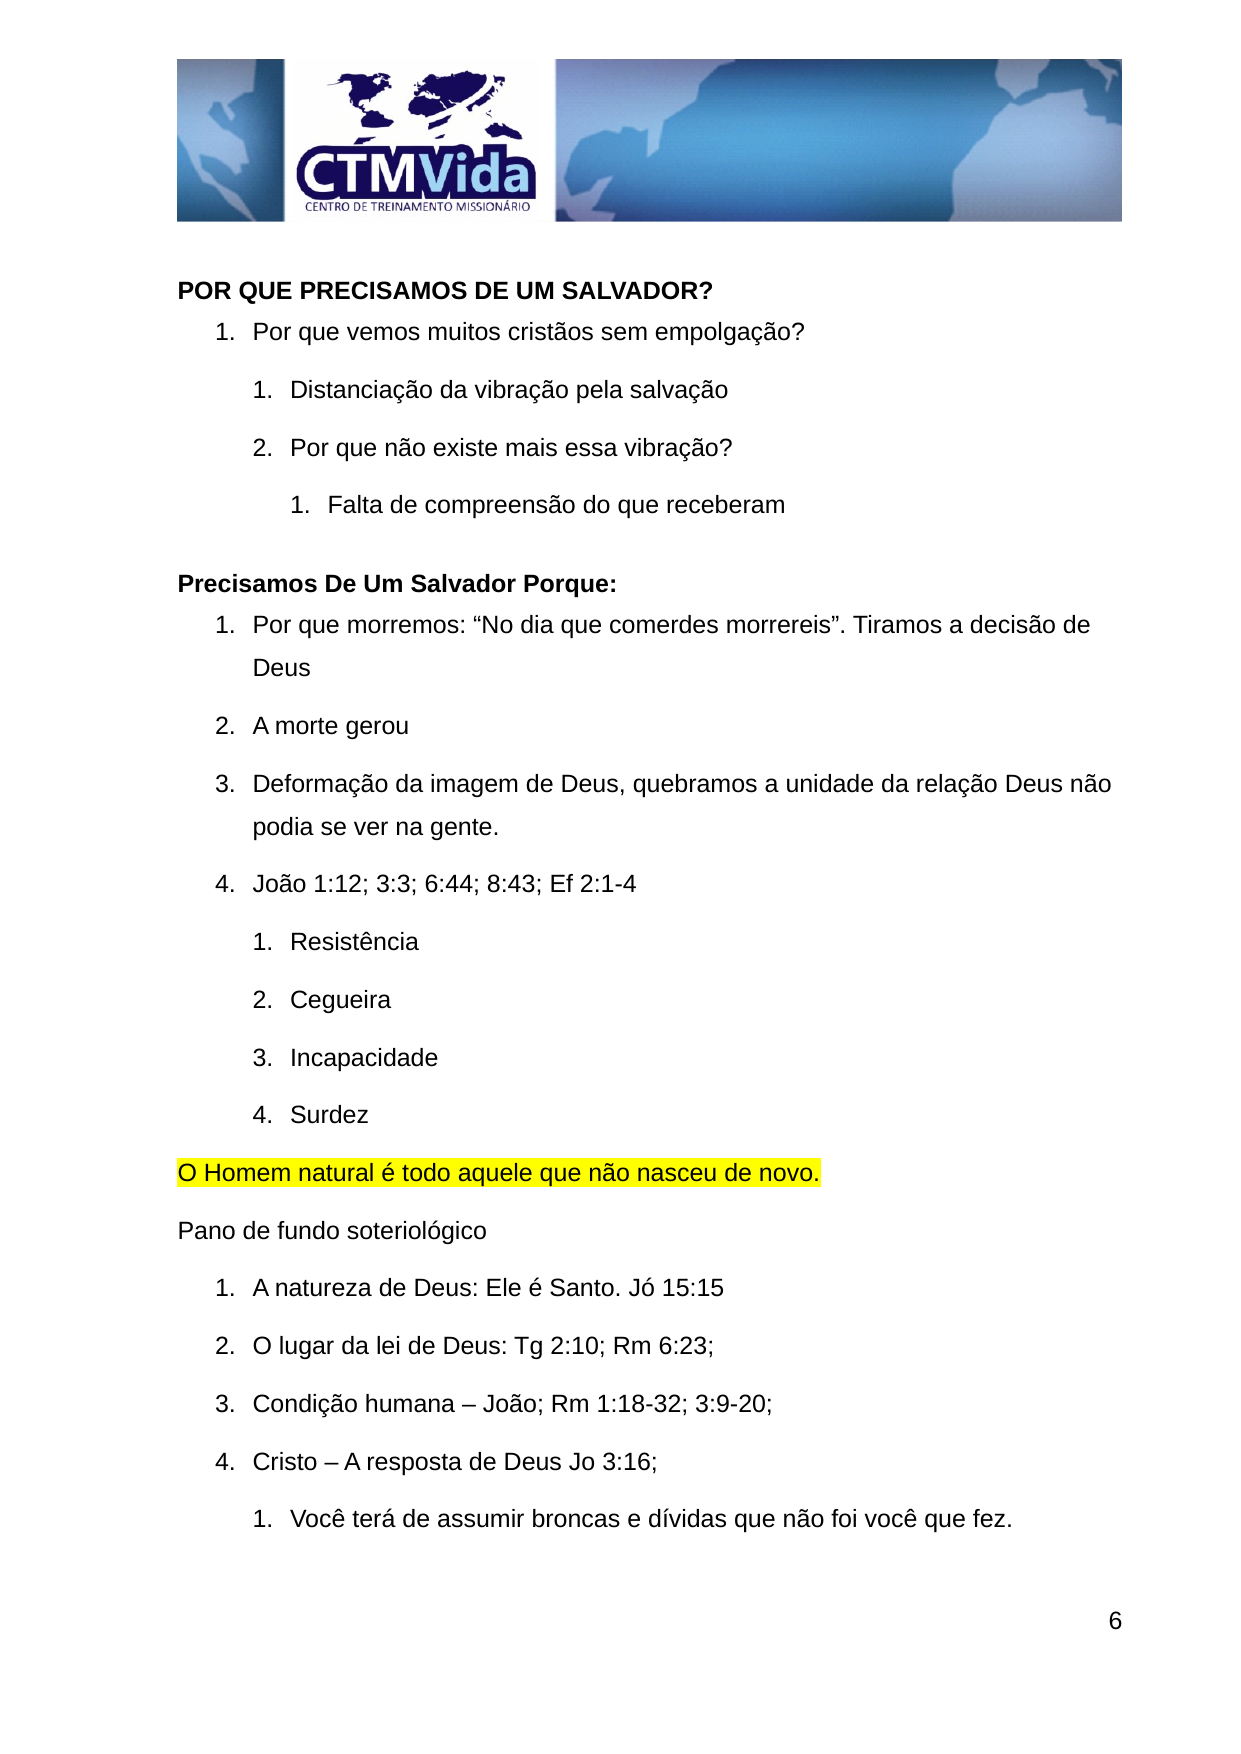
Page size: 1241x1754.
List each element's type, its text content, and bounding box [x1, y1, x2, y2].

list Falta de compreensão do que receberam [290, 490, 1122, 519]
list Condição humana – João; Rm 1:18-32; 3:9-20; [215, 1389, 1122, 1418]
text Pano de fundo soteriológico [177, 1216, 1122, 1244]
list Incapacidade [252, 1043, 1122, 1071]
list João 1:12; 3:3; 6:44; 8:43; Ef 2:1-4 [215, 869, 1122, 898]
picture [177, 59, 1122, 222]
list Você terá de assumir broncas e dívidas que não foi você que fez. [252, 1504, 1122, 1533]
subtitle Precisamos de um salvador porque: [177, 569, 1122, 598]
list Cristo – A resposta de Deus Jo 3:16; [215, 1447, 1122, 1475]
list Deformação da imagem de Deus, quebramos a unidade da relação Deus não podia se ver na gente. [215, 769, 1122, 841]
text O Homem natural é todo aquele que não nasceu de novo. [177, 1158, 1122, 1187]
list Cegueira [252, 985, 1122, 1014]
subtitle Por que precisamos de um salvador? [177, 276, 1122, 305]
list Distanciação da vibração pela salvação [252, 375, 1122, 404]
list A natureza de Deus: Ele é Santo. Jó 15:15 [215, 1273, 1122, 1302]
list Por que vemos muitos cristãos sem empolgação? [215, 317, 1122, 346]
list Surdez [252, 1100, 1122, 1129]
list A morte gerou [215, 711, 1122, 740]
list Resistência [252, 927, 1122, 956]
list O lugar da lei de Deus: Tg 2:10; Rm 6:23; [215, 1331, 1122, 1360]
list Por que não existe mais essa vibração? [252, 433, 1122, 461]
list Por que morremos: “No dia que comerdes morrereis”. Tiramos a decisão de Deus [215, 610, 1122, 682]
